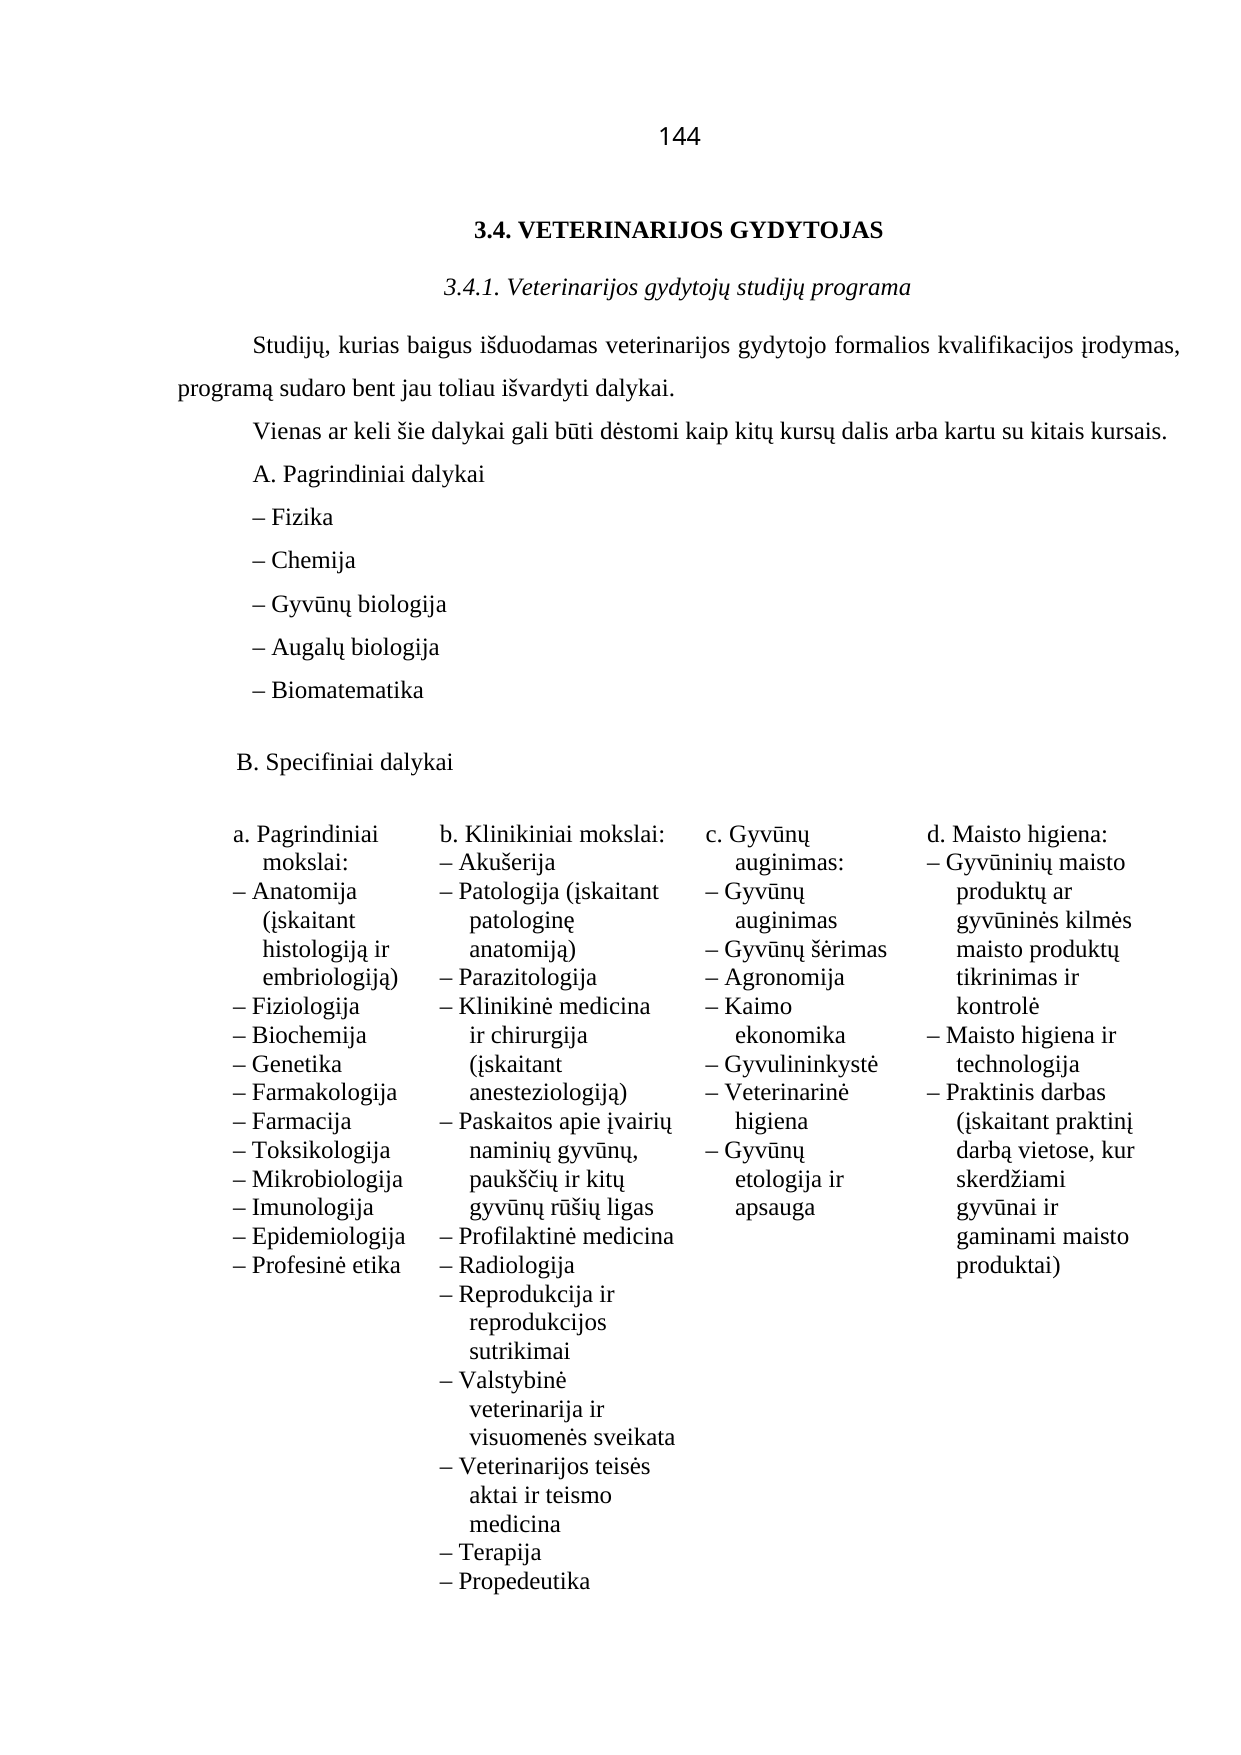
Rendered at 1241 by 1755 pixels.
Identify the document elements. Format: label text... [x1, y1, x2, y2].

text Vienas ar keli šie dalykai gali būti dėstomi kaip kitų kursų dalis arba kartu su kitais kursais. [177, 416, 1181, 445]
text A. Pagrindiniai dalykai [177, 459, 1181, 488]
table_header a. Pagrindiniai mokslai: – Anatomija (įskaitant histologiją ir embriologiją) – Fiziologija – Biochemija – Genetika – Farmakologija – Farmacija – Toksikologija – Mikrobiologija – Imunologija – Epidemiologija – Profesinė etika [218, 819, 425, 1595]
text Studijų, kurias baigus išduodamas veterinarijos gydytojo formalios kvalifikacijos įrodymas, programą sudaro bent jau toliau išvardyti dalykai. [177, 330, 1181, 402]
text – Biomatematika [177, 675, 1181, 704]
text B. Specifiniai dalykai [177, 747, 1183, 776]
text – Gyvūnų biologija [177, 589, 1181, 617]
text – Chemija [177, 546, 1181, 574]
text – Augalų biologija [177, 632, 1181, 661]
text 3.4. VETERINARIJOS GYDYTOJAS [177, 215, 1180, 244]
table_header d. Maisto higiena: – Gyvūninių maisto produktų ar gyvūninės kilmės maisto produktų tikrinimas ir kontrolė – Maisto higiena ir technologija – Praktinis darbas (įskaitant praktinį darbą vietose, kur skerdžiami gyvūnai ir gaminami maisto produktai) [908, 819, 1174, 1595]
text – Fizika [177, 502, 1181, 531]
table_header c. Gyvūnų auginimas: – Gyvūnų auginimas – Gyvūnų šėrimas – Agronomija – Kaimo ekonomika – Gyvulininkystė – Veterinarinė higiena – Gyvūnų etologija ir apsauga [686, 819, 908, 1595]
table_header b. Klinikiniai mokslai: – Akušerija – Patologija (įskaitant patologinę anatomiją) – Parazitologija – Klinikinė medicina ir chirurgija (įskaitant anesteziologiją) – Paskaitos apie įvairių naminių gyvūnų, paukščių ir kitų gyvūnų rūšių ligas – Profilaktinė medicina – Radiologija – Reprodukcija ir reprodukcijos sutrikimai – Valstybinė veterinarija ir visuomenės sveikata – Veterinarijos teisės aktai ir teismo medicina – Terapija – Propedeutika [425, 819, 686, 1595]
text 3.4.1. Veterinarijos gydytojų studijų programa [177, 272, 1180, 301]
